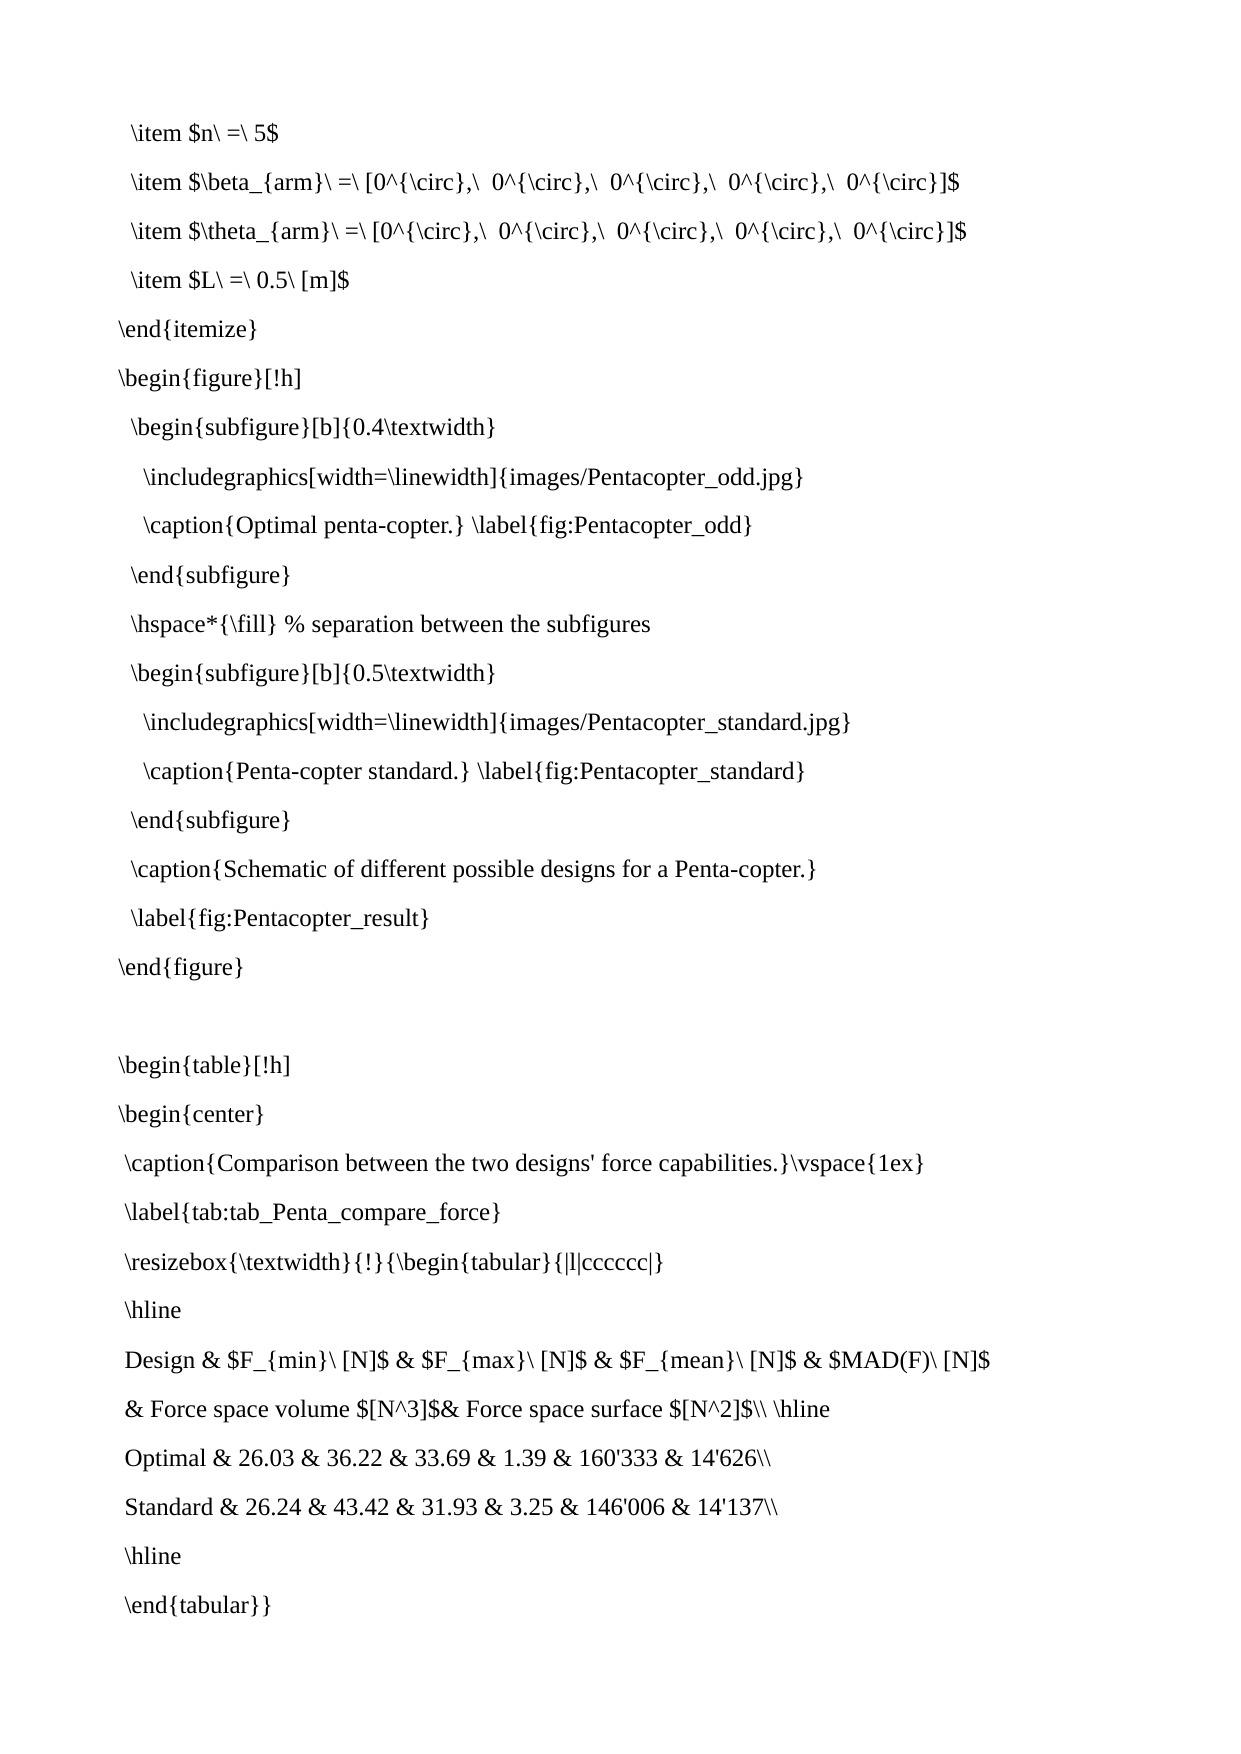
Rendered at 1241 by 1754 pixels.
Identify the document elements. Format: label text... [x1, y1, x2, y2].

text Optimal & 26.03 & 36.22 & 33.69 & 1.39 & 160'333 & 14'626\\ [118, 1443, 1122, 1472]
text \end{tabular}} [118, 1590, 1122, 1619]
text \begin{table}[!h] [118, 1050, 1122, 1079]
text \begin{subfigure}[b]{0.4\textwidth} [118, 412, 1122, 441]
text \caption{Schematic of different possible designs for a Penta-copter.} [118, 854, 1122, 883]
text \end{subfigure} [118, 560, 1122, 588]
text \begin{center} [118, 1099, 1122, 1128]
text \item $\theta_{arm}\ =\ [0^{\circ},\ 0^{\circ},\ 0^{\circ},\ 0^{\circ},\ 0^{\circ}]$ [118, 216, 1122, 245]
text Standard & 26.24 & 43.42 & 31.93 & 3.25 & 146'006 & 14'137\\ [118, 1492, 1122, 1521]
text \caption{Optimal penta-copter.} \label{fig:Pentacopter_odd} [118, 511, 1122, 539]
text \caption{Penta-copter standard.} \label{fig:Pentacopter_standard} [118, 756, 1122, 785]
text \label{tab:tab_Penta_compare_force} [118, 1197, 1122, 1226]
text \hspace*{\fill} % separation between the subfigures [118, 609, 1122, 637]
text \end{figure} [118, 952, 1122, 981]
text \includegraphics[width=\linewidth]{images/Pentacopter_odd.jpg} [118, 462, 1122, 490]
text \hline [118, 1541, 1122, 1570]
text \caption{Comparison between the two designs' force capabilities.}\vspace{1ex} [118, 1148, 1122, 1177]
text \begin{figure}[!h] [118, 363, 1122, 392]
text \label{fig:Pentacopter_result} [118, 903, 1122, 932]
text \item $\beta_{arm}\ =\ [0^{\circ},\ 0^{\circ},\ 0^{\circ},\ 0^{\circ},\ 0^{\circ}]$ [118, 167, 1122, 196]
text \begin{subfigure}[b]{0.5\textwidth} [118, 658, 1122, 687]
text \end{subfigure} [118, 805, 1122, 834]
text & Force space volume $[N^3]$& Force space surface $[N^2]$\\ \hline [118, 1394, 1122, 1422]
text \end{itemize} [118, 314, 1122, 343]
text \item $n\ =\ 5$ [118, 118, 1122, 147]
text Design & $F_{min}\ [N]$ & $F_{max}\ [N]$ & $F_{mean}\ [N]$ & $MAD(F)\ [N]$ [118, 1345, 1122, 1373]
text \item $L\ =\ 0.5\ [m]$ [118, 265, 1122, 294]
text \hline [118, 1296, 1122, 1324]
text \resizebox{\textwidth}{!}{\begin{tabular}{|l|cccccc|} [118, 1247, 1122, 1275]
text \includegraphics[width=\linewidth]{images/Pentacopter_standard.jpg} [118, 707, 1122, 736]
